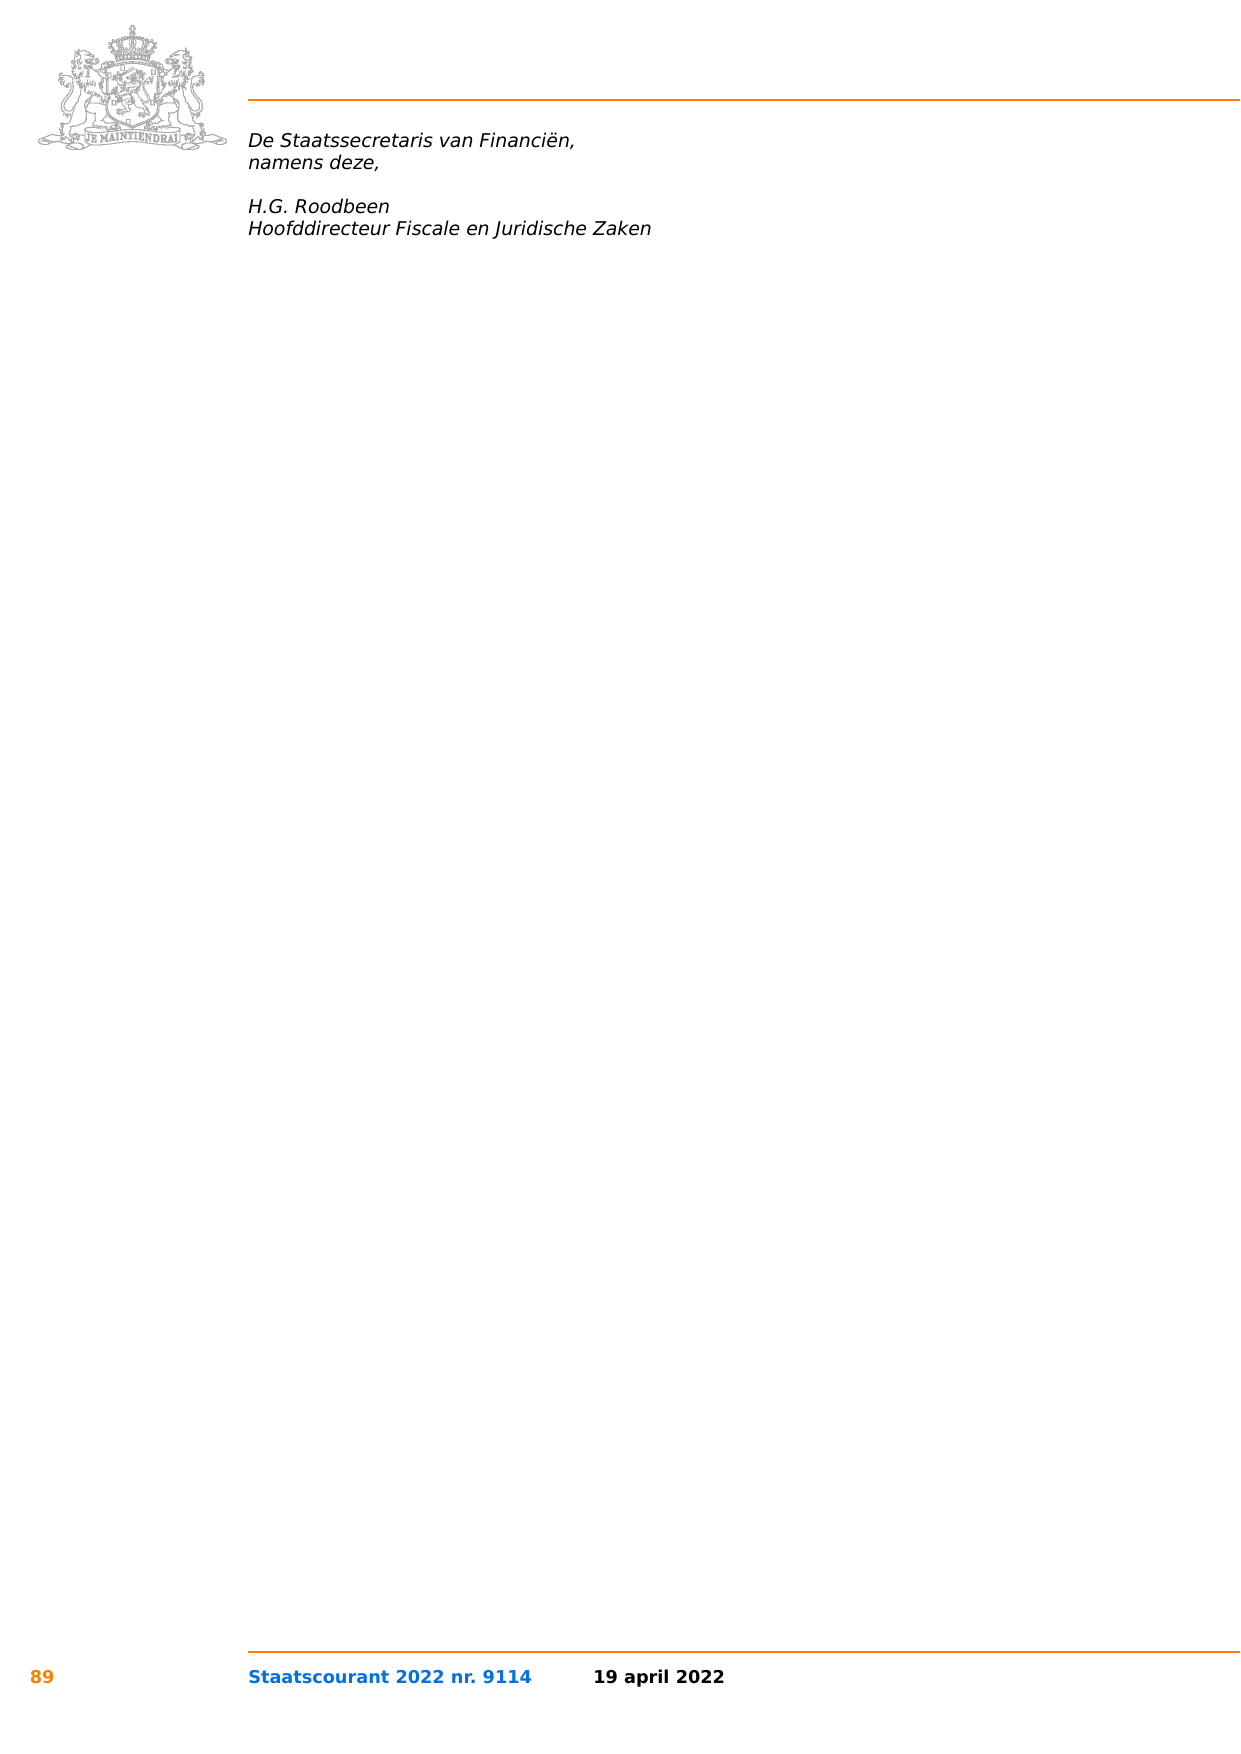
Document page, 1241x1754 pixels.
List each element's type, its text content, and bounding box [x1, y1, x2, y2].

text De Staatssecretaris van Financiën, namens deze, H.G. Roodbeen Hoofddirecteur Fiscale en Juridische Zaken [248, 130, 1163, 240]
picture [38, 25, 227, 150]
